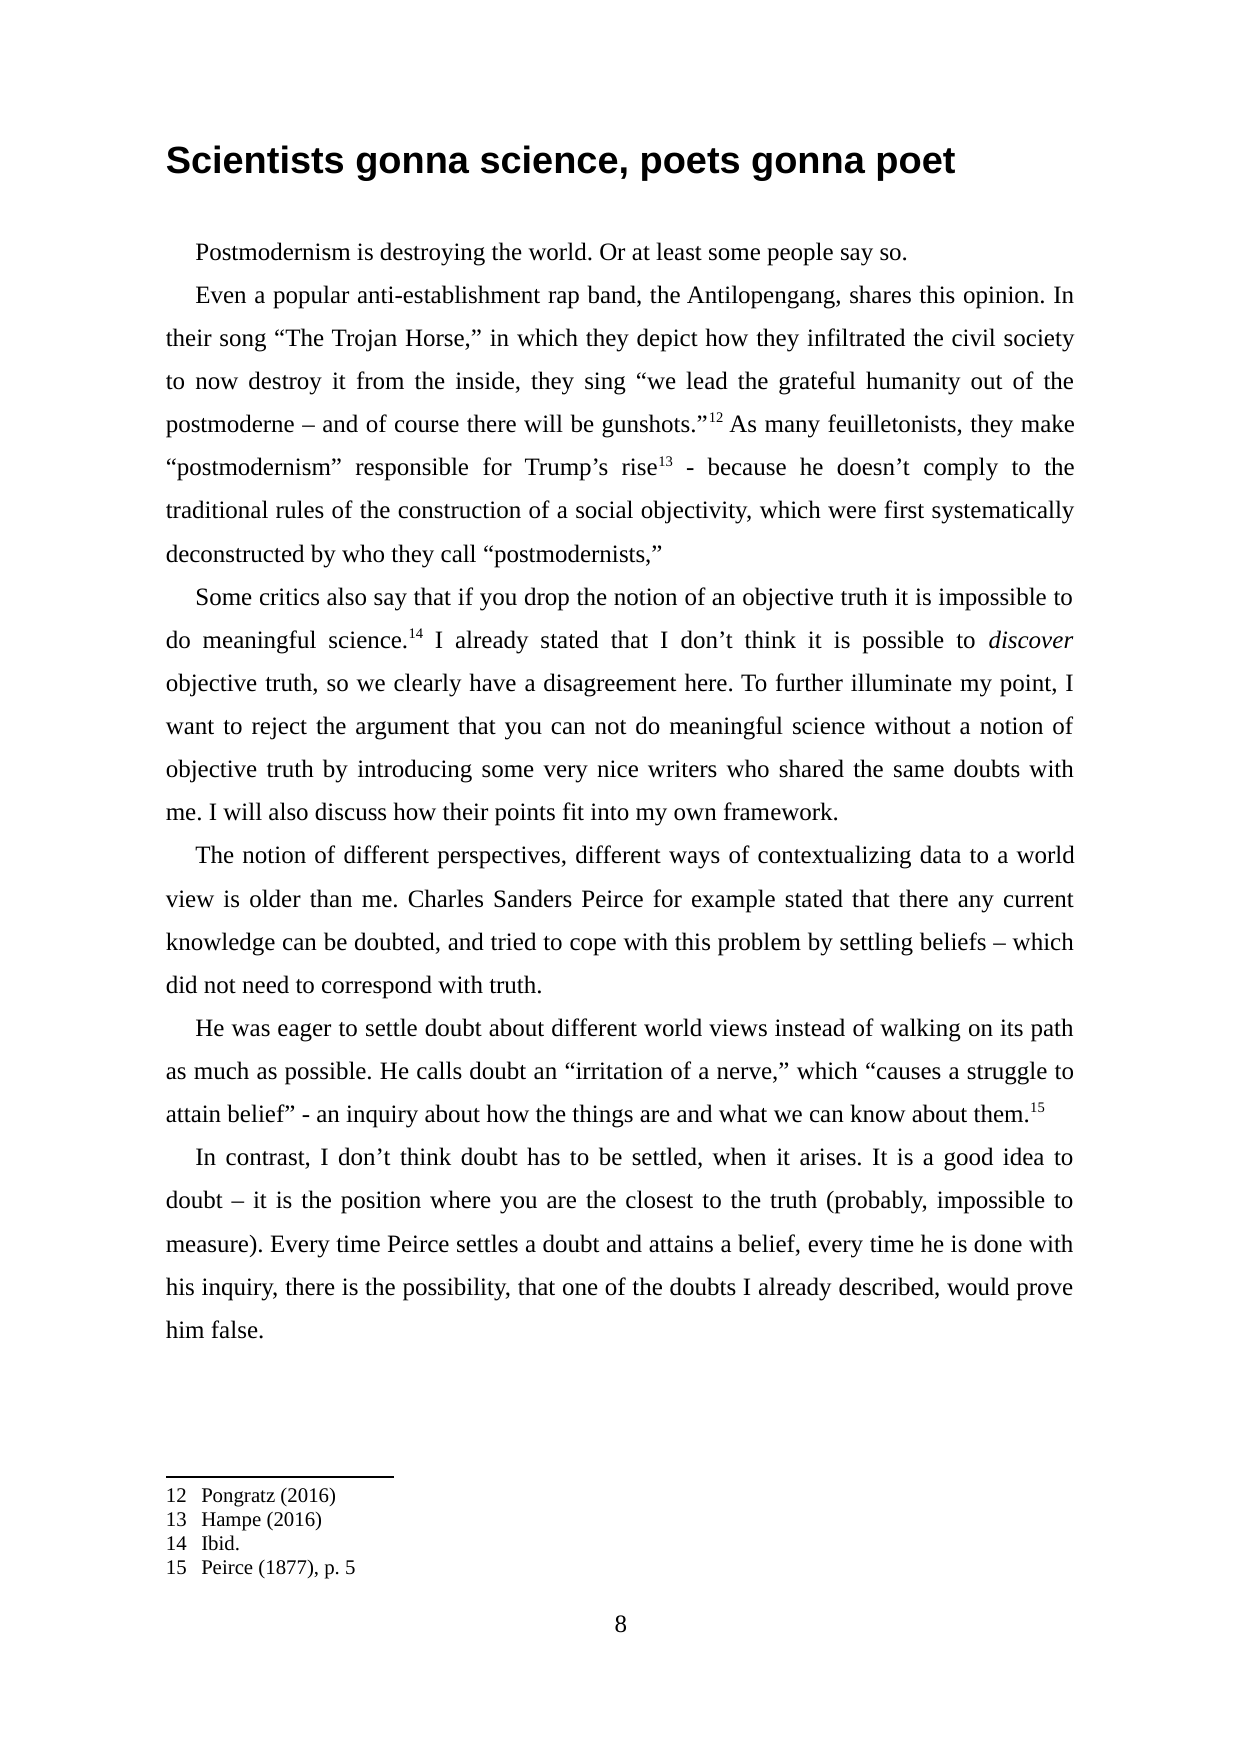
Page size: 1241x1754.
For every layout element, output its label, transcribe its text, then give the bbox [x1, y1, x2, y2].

text In contrast, I don’t think doubt has to be settled, when it arises. It is a good idea to doubt – it is the position where you are the closest to the truth (probably, impossible to measure). Every time Peirce settles a doubt and attains a belief, every time he is done with his inquiry, there is the possibility, that one of the doubts I already described, would prove him false. [166, 1142, 1075, 1344]
text Ibid. [166, 1531, 1075, 1555]
text He was eager to settle doubt about different world views instead of walking on its path as much as possible. He calls doubt an “irritation of a nerve,” which “causes a struggle to attain belief” - an inquiry about how the things are and what we can know about them. [166, 1013, 1075, 1128]
subtitle Scientists gonna science, poets gonna poet [166, 137, 1075, 181]
text The notion of different perspectives, different ways of contextualizing data to a world view is older than me. Charles Sanders Peirce for example stated that there any current knowledge can be doubted, and tried to cope with this problem by settling beliefs – which did not need to correspond with truth. [166, 841, 1075, 999]
text Some critics also say that if you drop the notion of an objective truth it is impossible to do meaningful science. I already stated that I don’t think it is possible to discover objective truth, so we clearly have a disagreement here. To further illuminate my point, I want to reject the argument that you can not do meaningful science without a notion of objective truth by introducing some very nice writers who shared the same doubts with me. I will also discuss how their points fit into my own framework. [166, 582, 1075, 826]
text Pongratz (2016) [166, 1483, 1075, 1507]
text Peirce (1877), p. 5 [166, 1555, 1075, 1579]
text Even a popular anti-establishment rap band, the Antilopengang, shares this opinion. In their song “The Trojan Horse,” in which they depict how they infiltrated the civil society to now destroy it from the inside, they sing “we lead the grateful humanity out of the postmoderne – and of course there will be gunshots.” As many feuilletonists, they make “postmodernism” responsible for Trump’s rise - because he doesn’t comply to the traditional rules of the construction of a social objectivity, which were first systematically deconstructed by who they call “postmodernists,” [166, 280, 1075, 567]
text Hampe (2016) [166, 1507, 1075, 1531]
text Postmodernism is destroying the world. Or at least some people say so. [166, 237, 1075, 266]
